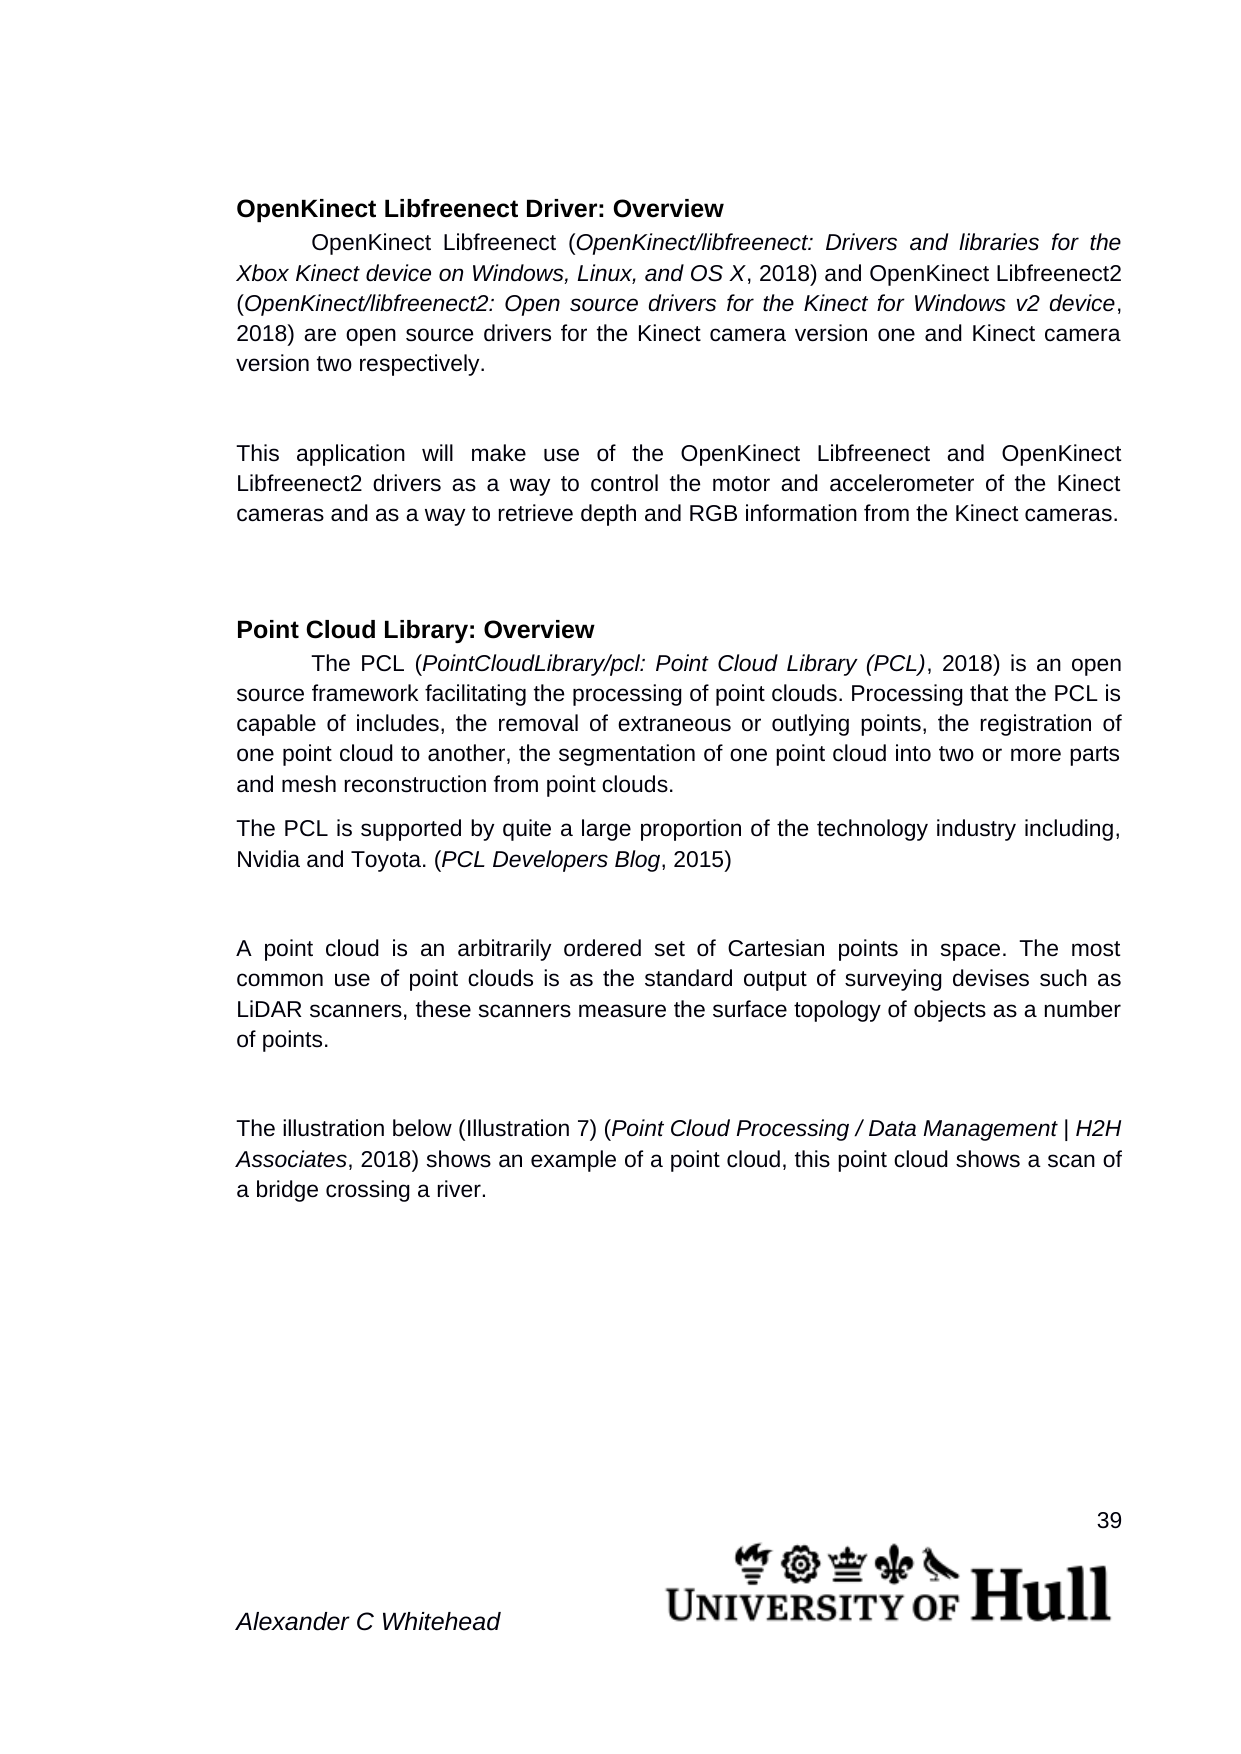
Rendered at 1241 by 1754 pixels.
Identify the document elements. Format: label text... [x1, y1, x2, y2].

text The PCL is supported by quite a large proportion of the technology industry including, Nvidia and Toyota. (PCL Developers Blog, 2015) [236, 815, 1122, 872]
text The illustration below (Illustration 7) (Point Cloud Processing / Data Management | H2H Associates, 2018)⁠ shows an example of a point cloud, this point cloud shows a scan of a bridge crossing a river. [236, 1115, 1122, 1202]
text The PCL (PointCloudLibrary/pcl: Point Cloud Library (PCL), 2018)⁠ is an open source framework facilitating the processing of point clouds. Processing that the PCL is capable of includes, the removal of extraneous or outlying points, the registration of one point cloud to another, the segmentation of one point cloud into two or more parts and mesh reconstruction from point clouds. [236, 650, 1122, 797]
text OpenKinect Libfreenect (OpenKinect/libfreenect: Drivers and libraries for the Xbox Kinect device on Windows, Linux, and OS X, 2018)⁠ and OpenKinect Libfreenect2 (OpenKinect/libfreenect2: Open source drivers for the Kinect for Windows v2 device, 2018)⁠ are open source drivers for the Kinect camera version one and Kinect camera version two respectively. [236, 229, 1122, 377]
subtitle Point Cloud Library: Overview [236, 615, 1122, 643]
text This application will make use of the OpenKinect Libfreenect and OpenKinect Libfreenect2 drivers as a way to control the motor and accelerometer of the Kinect cameras and as a way to retrieve depth and RGB information from the Kinect cameras. [236, 440, 1122, 527]
picture [659, 1533, 1119, 1631]
text A point cloud is an arbitrarily ordered set of Cartesian points in space. The most common use of point clouds is as the standard output of surveying devises such as LiDAR scanners, these scanners measure the surface topology of objects as a number of points. [236, 935, 1122, 1052]
subtitle OpenKinect Libfreenect Driver: Overview [236, 194, 1122, 223]
